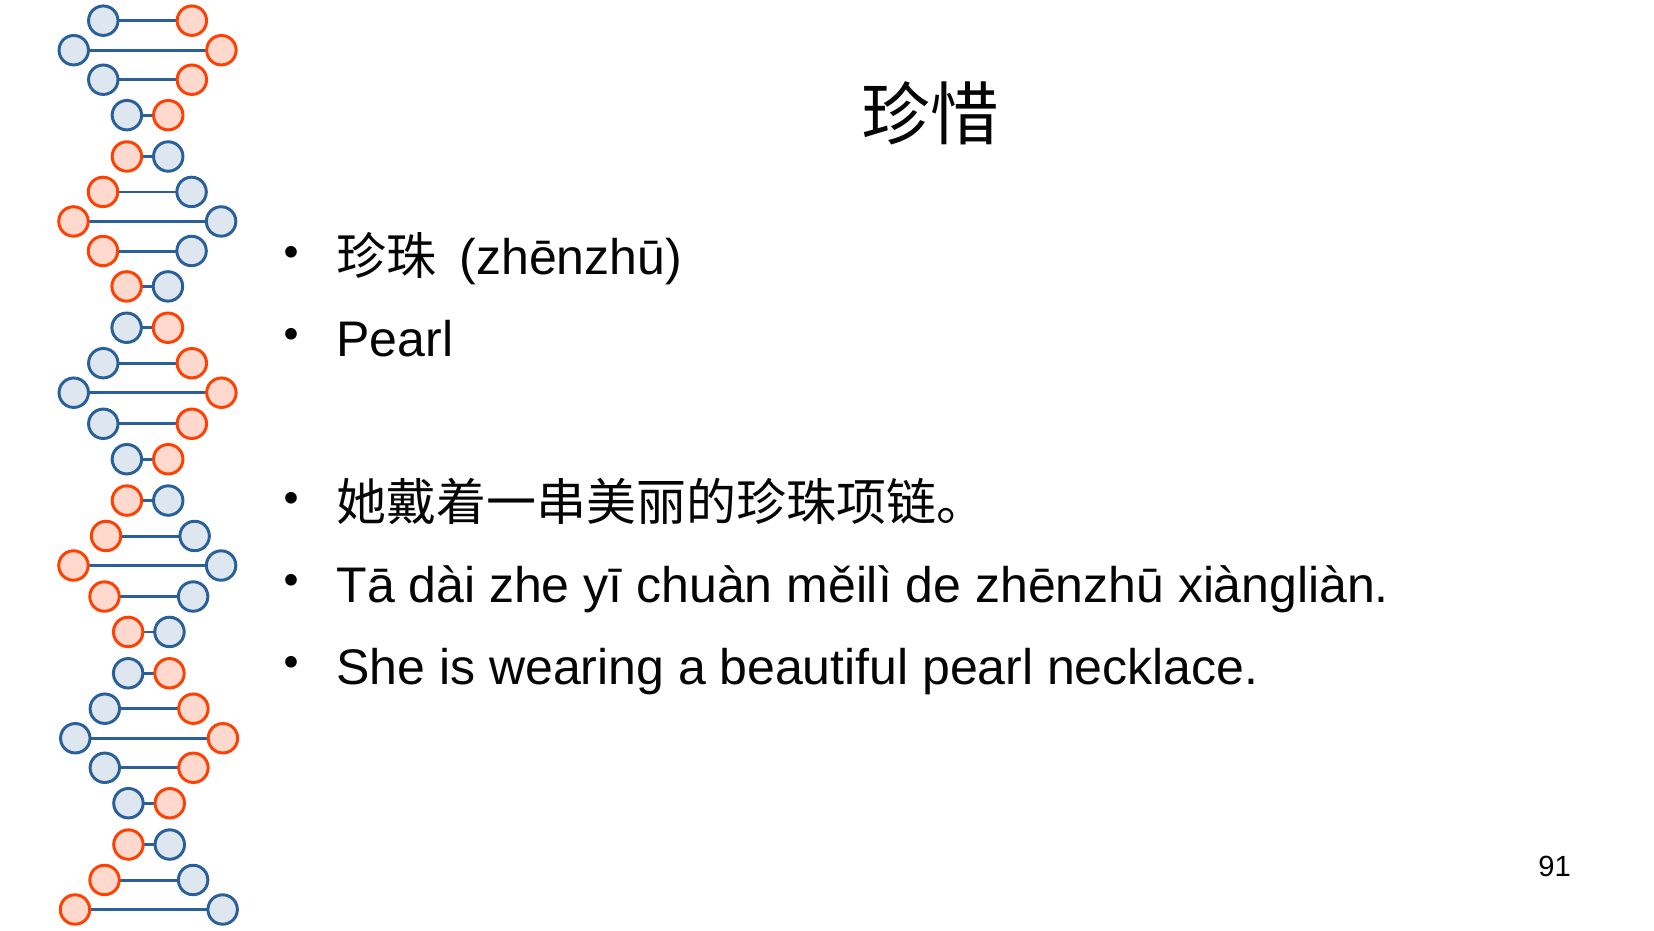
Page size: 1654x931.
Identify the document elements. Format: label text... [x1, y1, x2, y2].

title 珍惜 [265, 35, 1595, 189]
list 珍珠 (zhēnzhū) Pearl 她戴着一串美丽的珍珠项链。 Tā dài zhe yī chuàn měilì de zhēnzhū xiàngliàn. She is wearing a beautiful pearl necklace. [265, 224, 1595, 764]
